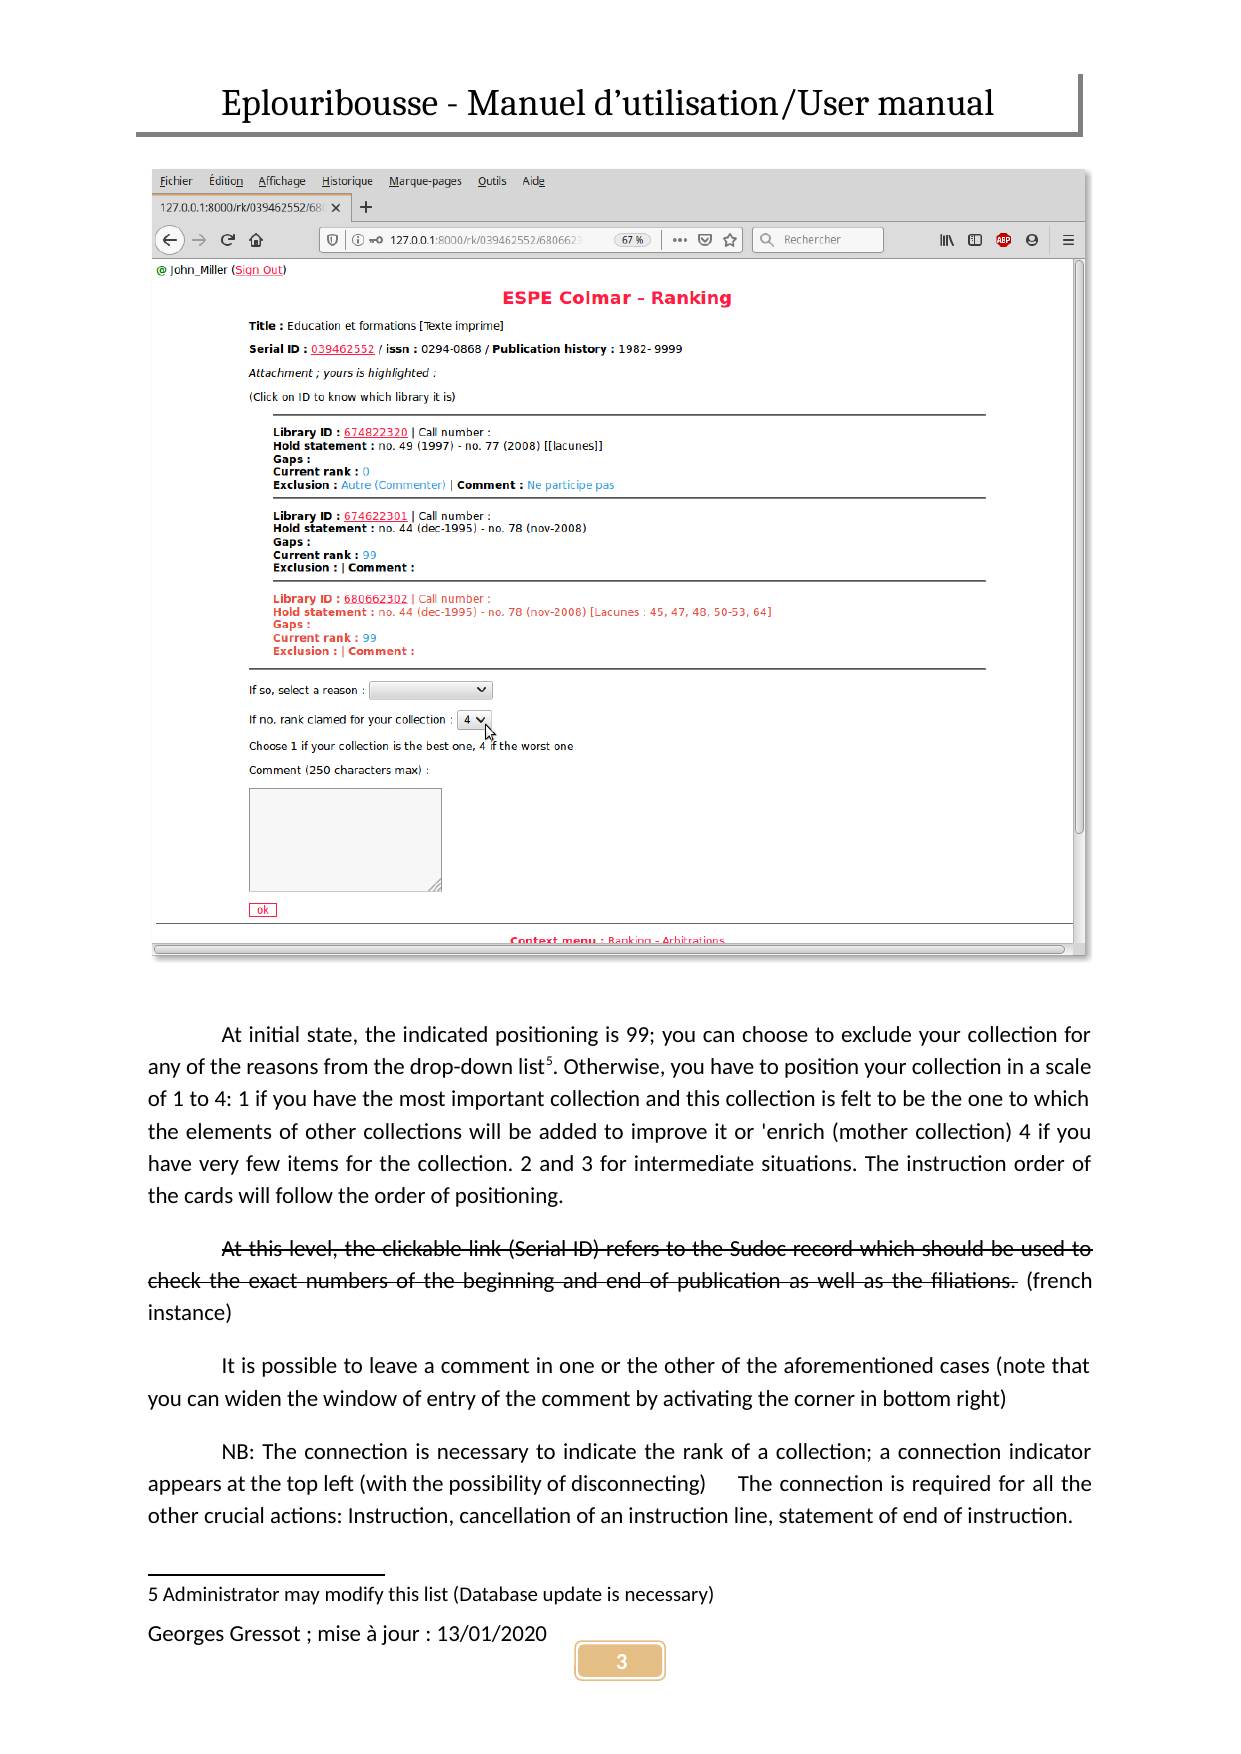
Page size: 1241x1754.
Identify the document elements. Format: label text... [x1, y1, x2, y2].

text At initial state, the indicated positioning is 99; you can choose to exclude your collection for any of the reasons from the drop-down list. Otherwise, you have to position your collection in a scale of 1 to 4: 1 if you have the most important collection and this collection is felt to be the one to which the elements of other collections will be added to improve it or 'enrich (mother collection) 4 if you have very few items for the collection. 2 and 3 for intermediate situations. The instruction order of the cards will follow the order of positioning. [148, 1020, 1093, 1209]
text At this level, the clickable link (Serial ID) refers to the Sudoc record which should be used to check the exact numbers of the beginning and end of publication as well as the filiations. (french instance) [148, 1234, 1093, 1327]
text Administrator may modify this list (Database update is necessary) [148, 1581, 1093, 1606]
text It is possible to leave a comment in one or the other of the aforementioned cases (note that you can widen the window of entry of the comment by activating the corner in bottom right) [148, 1352, 1093, 1412]
picture [147, 164, 1093, 963]
text NB: The connection is necessary to indicate the rank of a collection; a connection indicator appears at the top left (with the possibility of disconnecting) The connection is required for all the other crucial actions: Instruction, cancellation of an instruction line, statement of end of instruction. [148, 1437, 1093, 1529]
